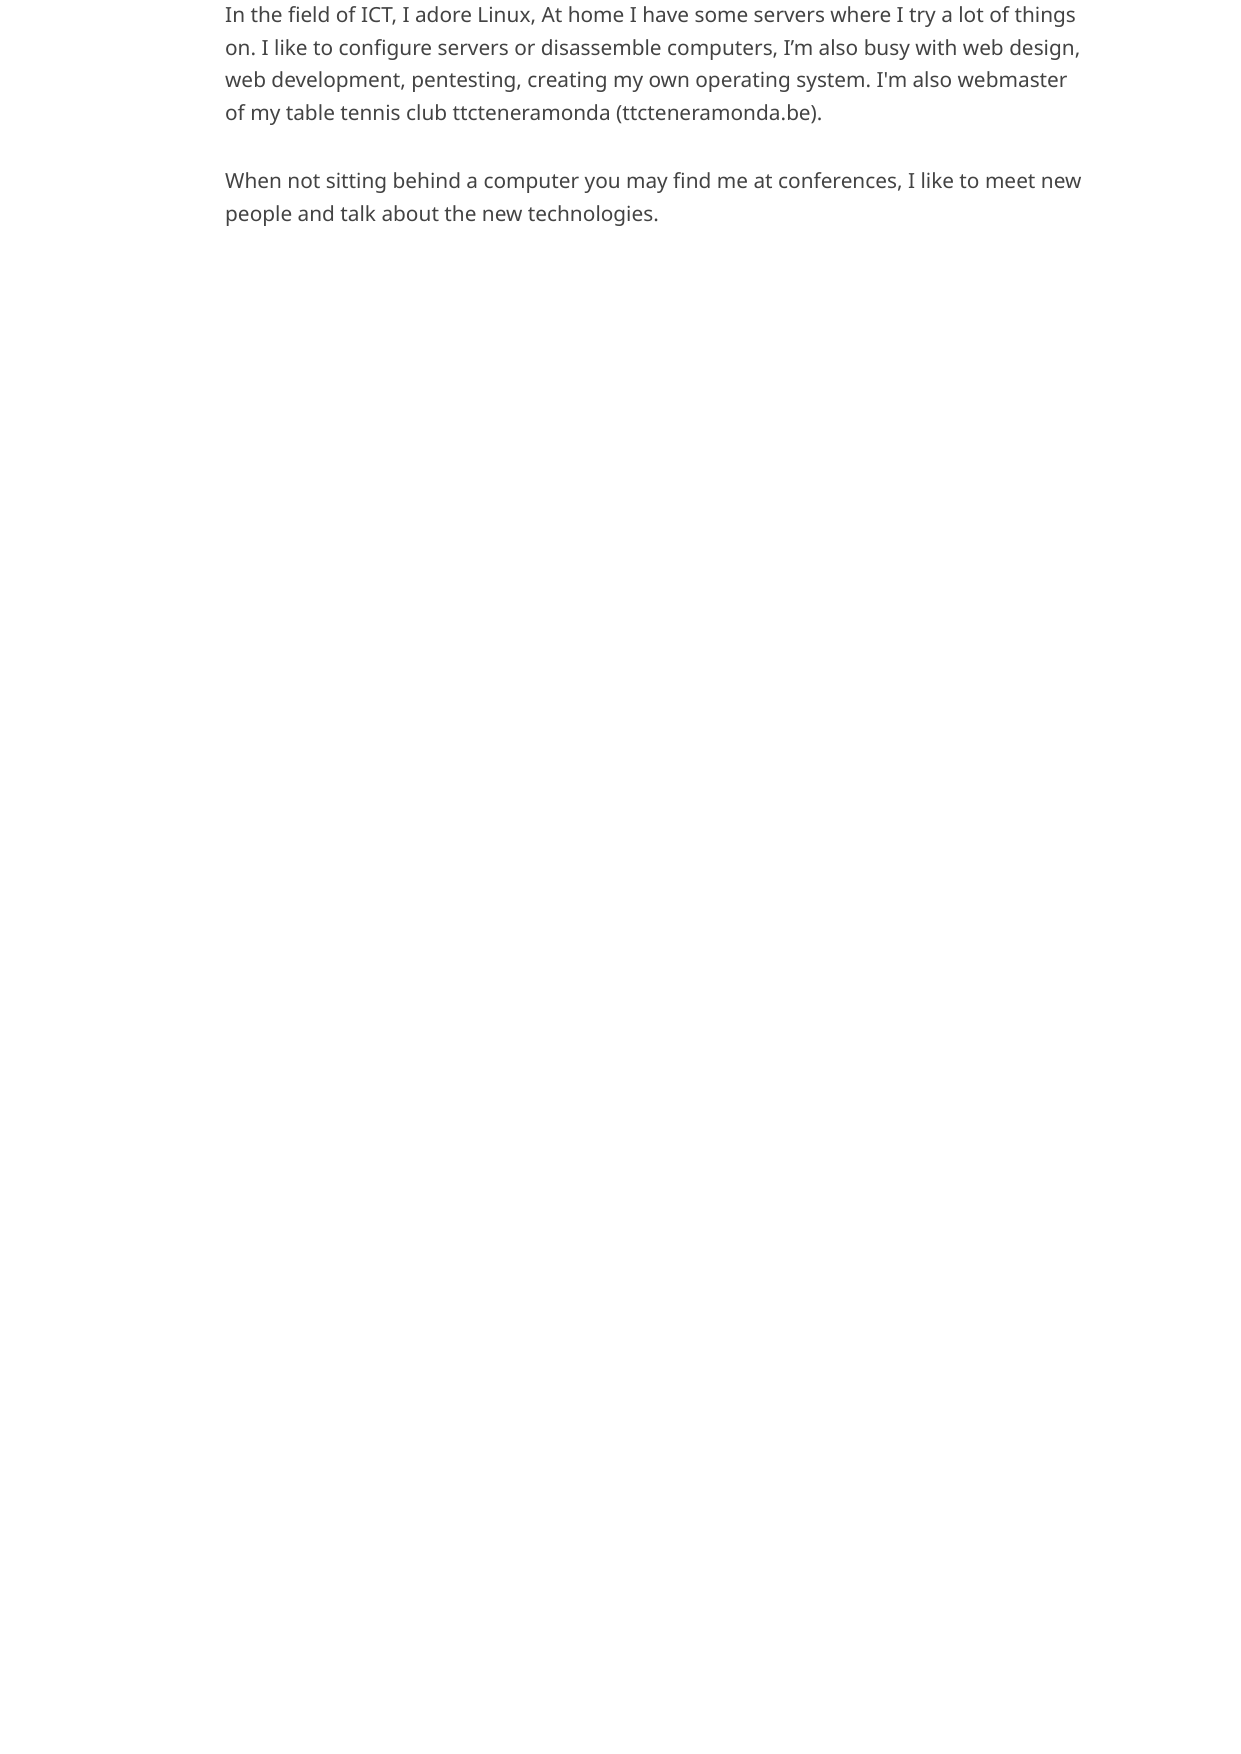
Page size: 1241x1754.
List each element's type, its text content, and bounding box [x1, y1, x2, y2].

text In the field of ICT, I adore Linux, At home I have some servers where I try a lot of things on. I like to configure servers or disassemble computers, I’m also busy with web design, web development, pentesting, creating my own operating system. I'm also webmaster of my table tennis club ttcteneramonda (ttcteneramonda.be). [225, 0, 1090, 126]
text When not sitting behind a computer you may find me at conferences, I like to meet new people and talk about the new technologies. [225, 166, 1090, 227]
